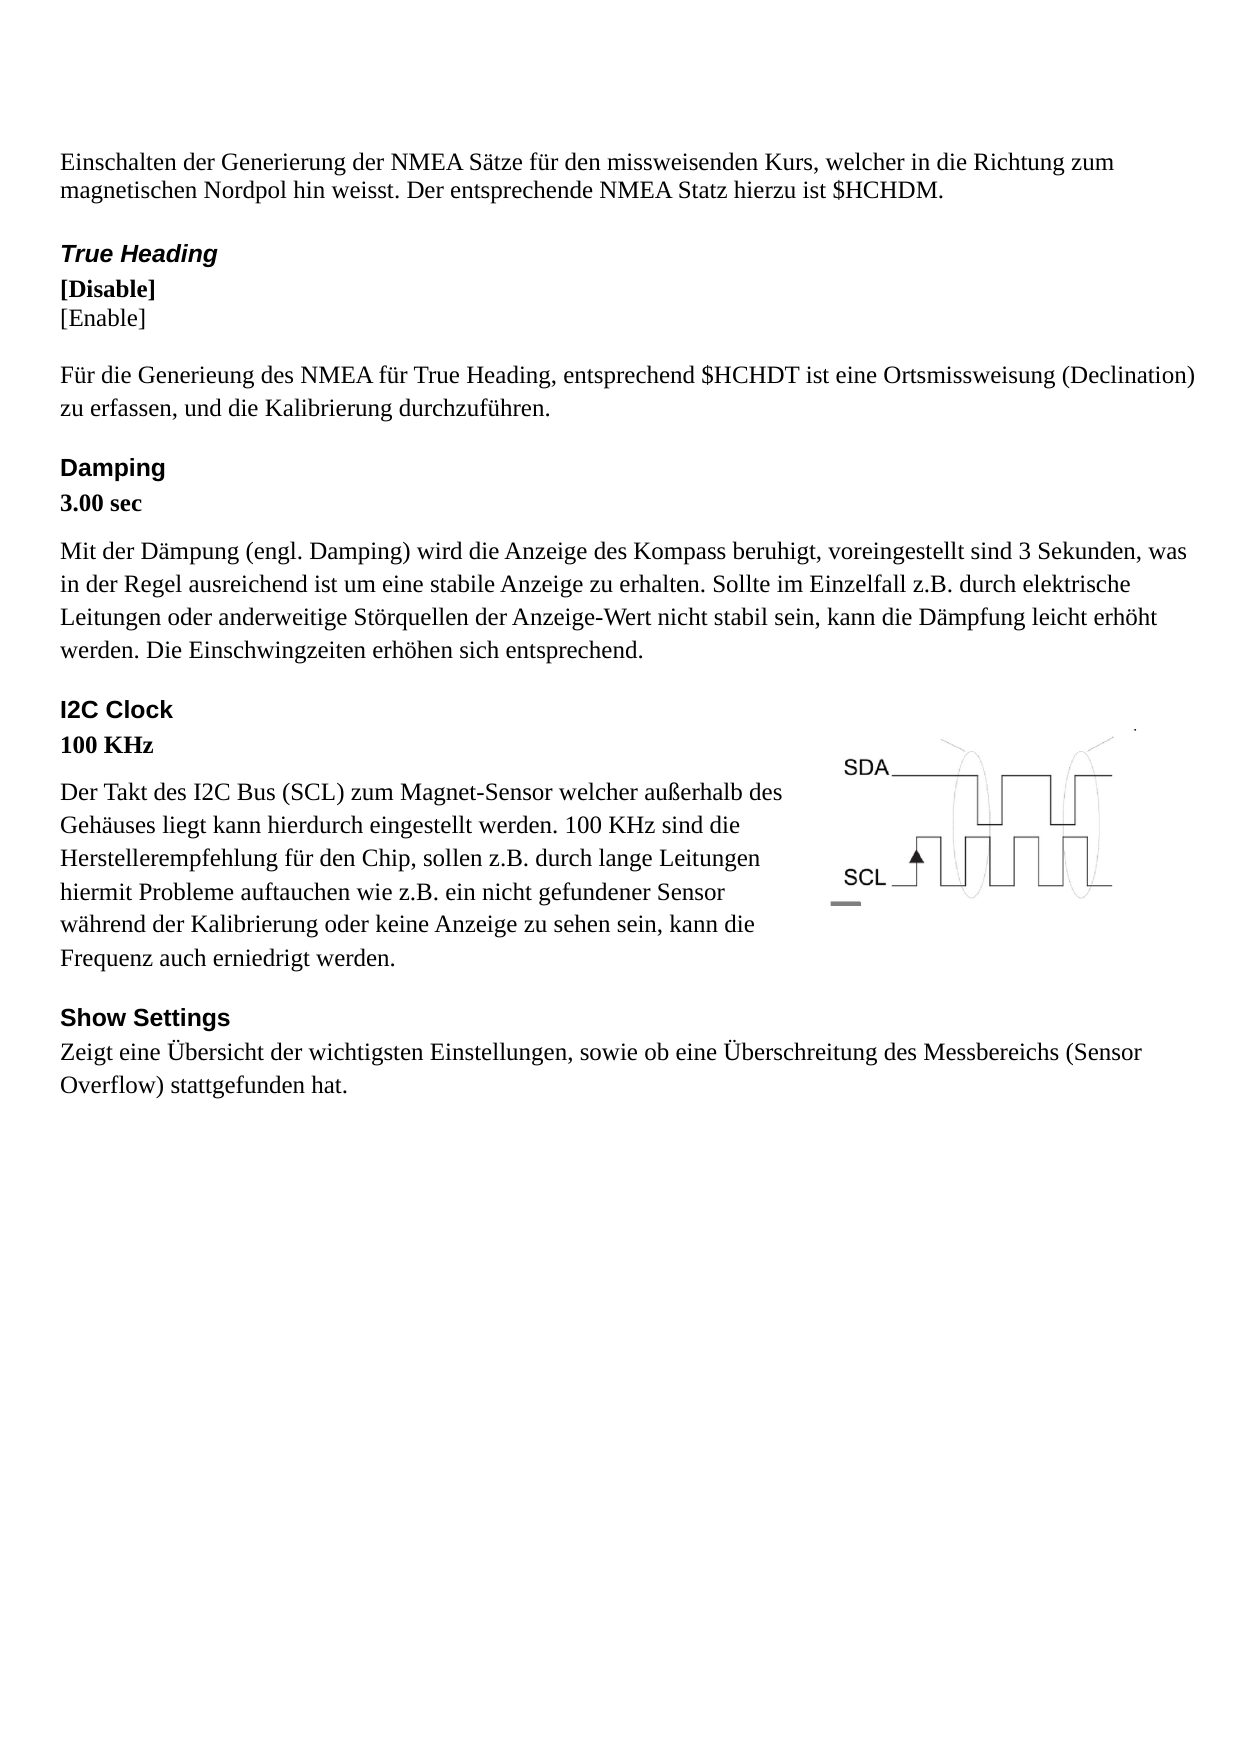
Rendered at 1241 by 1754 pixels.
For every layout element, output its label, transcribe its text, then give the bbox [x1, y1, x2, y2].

text [1160, 730, 1207, 759]
text Der Takt des I2C Bus (SCL) zum Magnet-Sensor welcher außerhalb des Gehäuses liegt kann hierdurch eingestellt werden. 100 KHz sind die Herstellerempfehlung für den Chip, sollen z.B. durch lange Leitungen hiermit Probleme auftauchen wie z.B. ein nicht gefundener Sensor während der Kalibrierung oder keine Anzeige zu sehen sein, kann die Frequenz auch erniedrigt werden. [60, 777, 1207, 971]
text [Enable] [60, 303, 1207, 332]
text 3.00 sec [60, 488, 1207, 517]
picture [830, 729, 1160, 906]
text Mit der Dämpung (engl. Damping) wird die Anzeige des Kompass beruhigt, voreingestellt sind 3 Sekunden, was in der Regel ausreichend ist um eine stabile Anzeige zu erhalten. Sollte im Einzelfall z.B. durch elektrische Leitungen oder anderweitige Störquellen der Anzeige-Wert nicht stabil sein, kann die Dämpfung leicht erhöht werden. Die Einschwingzeiten erhöhen sich entsprechend. [60, 536, 1207, 664]
subtitle I2C Clock [60, 695, 1207, 724]
text Einschalten der Generierung der NMEA Sätze für den missweisenden Kurs, welcher in die Richtung zum magnetischen Nordpol hin weisst. Der entsprechende NMEA Statz hierzu ist $HCHDM. [60, 147, 1207, 204]
text [Disable] [60, 274, 1207, 303]
subtitle True Heading [60, 239, 1207, 268]
subtitle Show Settings [60, 1003, 1207, 1031]
subtitle Damping [60, 453, 1207, 482]
text 100 KHz [60, 730, 830, 759]
text Für die Generieung des NMEA für True Heading, entsprechend $HCHDT ist eine Ortsmissweisung (Declination) zu erfassen, und die Kalibrierung durchzuführen. [60, 360, 1207, 422]
text Zeigt eine Übersicht der wichtigsten Einstellungen, sowie ob eine Überschreitung des Messbereichs (Sensor Overflow) stattgefunden hat. [60, 1037, 1207, 1099]
